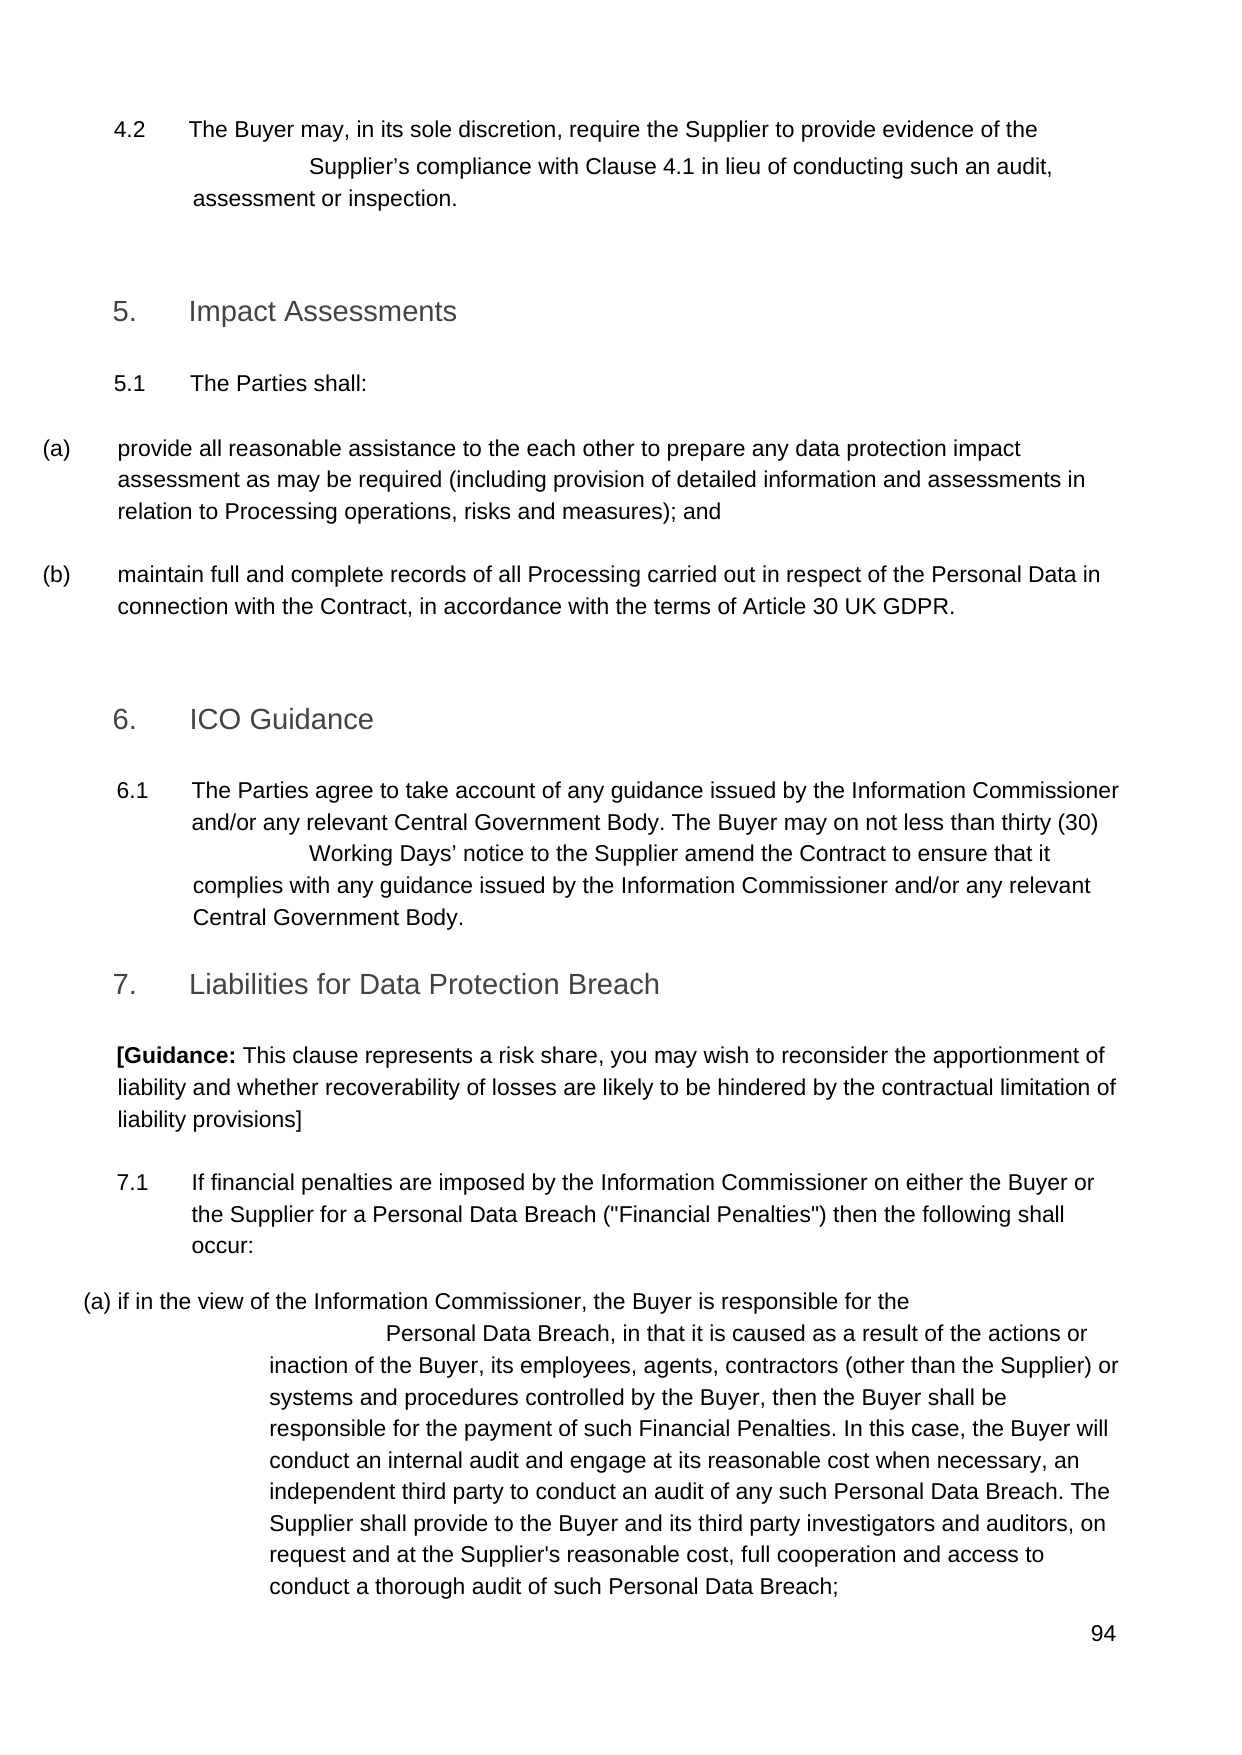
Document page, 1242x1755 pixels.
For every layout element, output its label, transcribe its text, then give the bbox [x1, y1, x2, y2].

list maintain full and complete records of all Processing carried out in respect of the Personal Data in connection with the Contract, in accordance with the terms of Article 30 UK GDPR. [42, 561, 1121, 619]
text Personal Data Breach, in that it is caused as a result of the actions or inaction of the Buyer, its employees, agents, contractors (other than the Supplier) or systems and procedures controlled by the Buyer, then the Buyer shall be responsible for the payment of such Financial Penalties. In this case, the Buyer will conduct an internal audit and engage at its reasonable cost when necessary, an independent third party to conduct an audit of any such Personal Data Breach. The Supplier shall provide to the Buyer and its third party investigators and auditors, on request and at the Supplier's reasonable cost, full cooperation and access to conduct a thorough audit of such Personal Data Breach; [269, 1320, 1121, 1599]
list if in the view of the Information Commissioner, the Buyer is responsible for the [83, 1288, 1121, 1314]
subtitle 5. Impact Assessments [0, 293, 1122, 327]
text Working Days’ notice to the Supplier amend the Contract to ensure that it complies with any guidance issued by the Information Commissioner and/or any relevant Central Government Body. [193, 840, 1121, 930]
text 5.1 The Parties shall: [0, 369, 1122, 397]
text 7.1 If financial penalties are imposed by the Information Commissioner on either the Buyer or the Supplier for a Personal Data Breach ("Financial Penalties") then the following shall occur: [116, 1169, 1121, 1259]
subtitle 6. ICO Guidance [0, 702, 1122, 735]
text Supplier’s compliance with Clause 4.1 in lieu of conducting such an audit, assessment or inspection. [193, 153, 1121, 211]
subtitle 7. Liabilities for Data Protection Breach [0, 967, 1122, 1001]
text 4.2 The Buyer may, in its sole discretion, require the Supplier to provide evidence of the [0, 116, 1122, 143]
text [Guidance: This clause represents a risk share, you may wish to reconsider the apportionment of liability and whether recoverability of losses are likely to be hindered by the contractual limitation of liability provisions] [116, 1042, 1121, 1132]
list provide all reasonable assistance to the each other to prepare any data protection impact assessment as may be required (including provision of detailed information and assessments in relation to Processing operations, risks and measures); and [42, 434, 1121, 524]
text 6.1 The Parties agree to take account of any guidance issued by the Information Commissioner and/or any relevant Central Government Body. The Buyer may on not less than thirty (30) [116, 777, 1121, 835]
